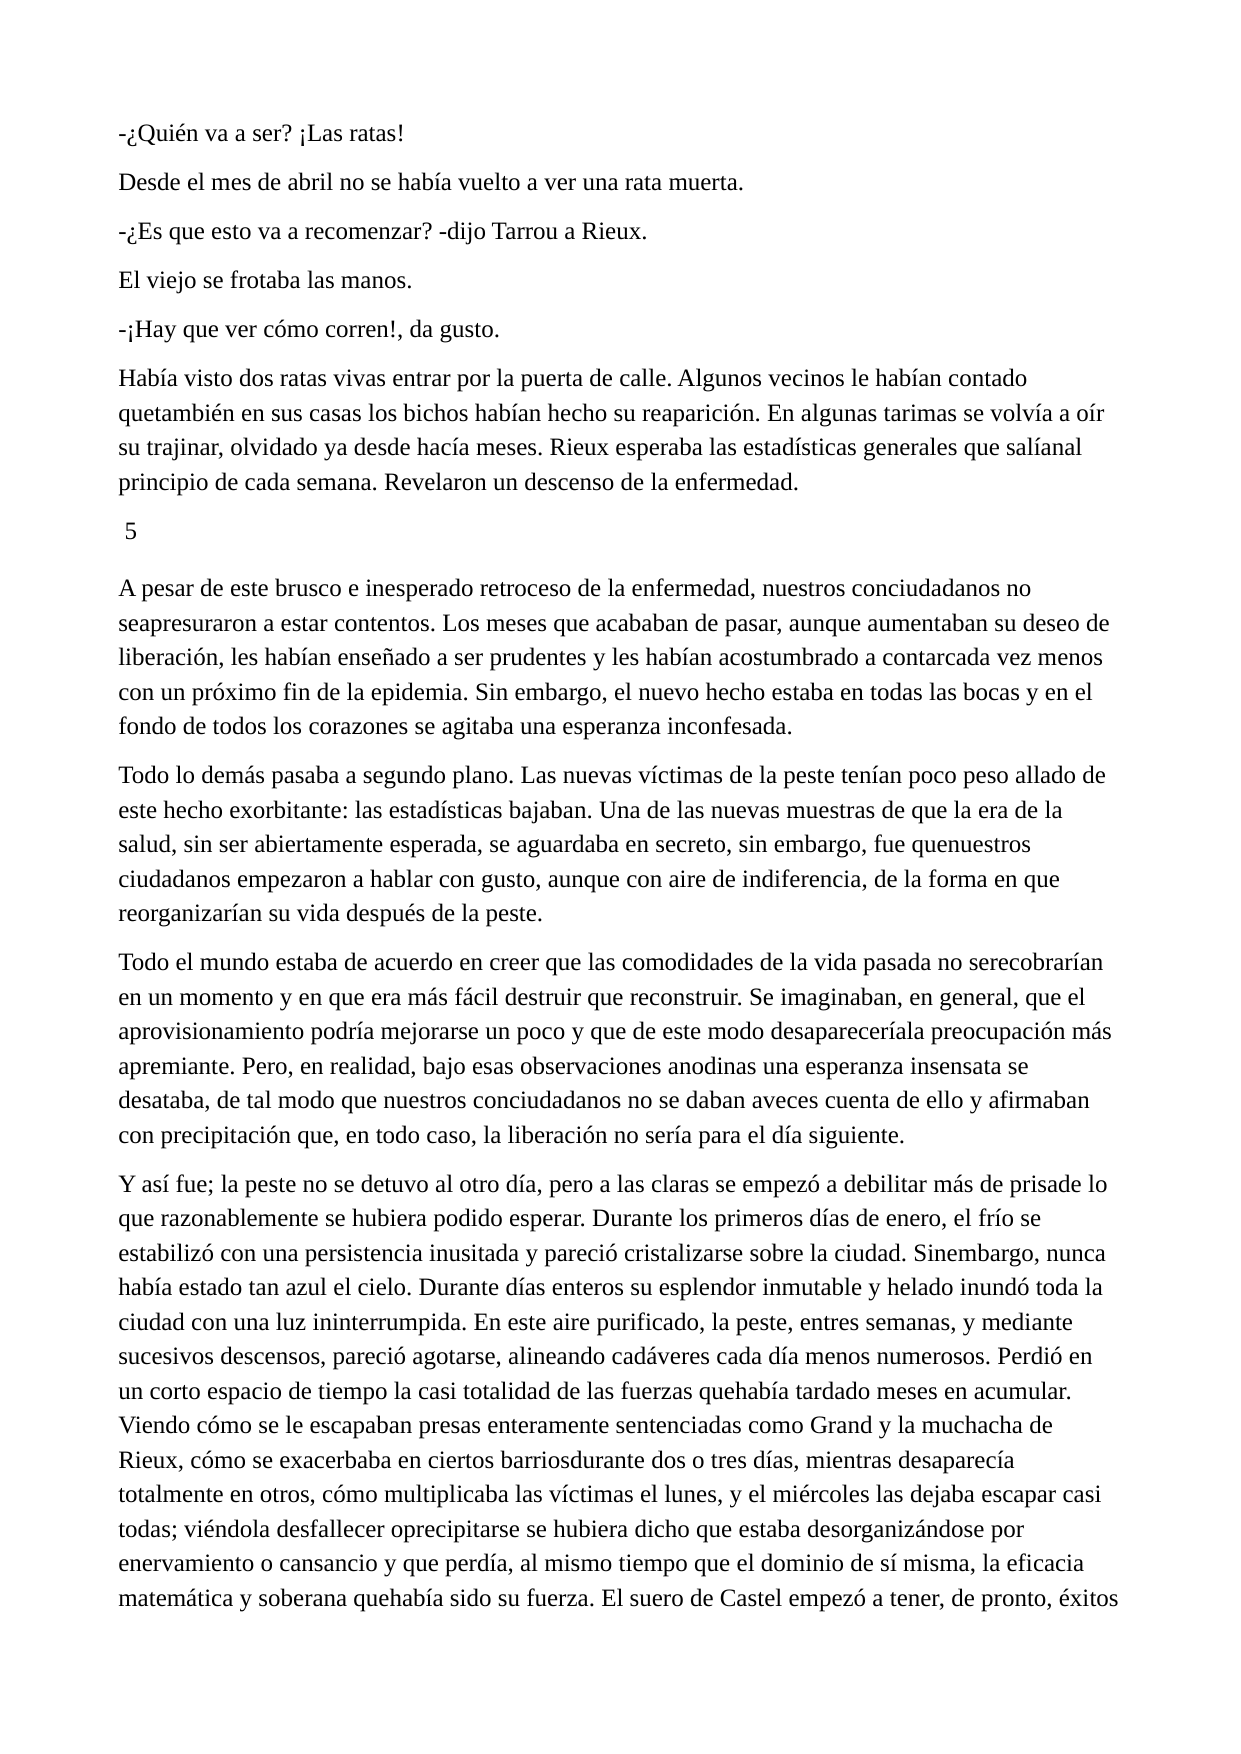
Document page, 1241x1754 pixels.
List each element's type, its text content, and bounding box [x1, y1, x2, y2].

text Había visto dos ratas vivas entrar por la puerta de calle. Algunos vecinos le habían contado quetambién en sus casas los bichos habían hecho su reaparición. En algunas tarimas se volvía a oír su trajinar, olvidado ya desde hacía meses. Rieux esperaba las estadísticas generales que salíanal principio de cada semana. Revelaron un descenso de la enfermedad. [118, 363, 1122, 496]
text Desde el mes de abril no se había vuelto a ver una rata muerta. [118, 167, 1122, 196]
text -¿Quién va a ser? ¡Las ratas! [118, 118, 1122, 147]
text A pesar de este brusco e inesperado retroceso de la enfermedad, nuestros conciudadanos no seapresuraron a estar contentos. Los meses que acababan de pasar, aunque aumentaban su deseo de liberación, les habían enseñado a ser prudentes y les habían acostumbrado a contarcada vez menos con un próximo fin de la epidemia. Sin embargo, el nuevo hecho estaba en todas las bocas y en el fondo de todos los corazones se agitaba una esperanza inconfesada. [118, 573, 1122, 740]
text Todo lo demás pasaba a segundo plano. Las nuevas víctimas de la peste tenían poco peso allado de este hecho exorbitante: las estadísticas bajaban. Una de las nuevas muestras de que la era de la salud, sin ser abiertamente esperada, se aguardaba en secreto, sin embargo, fue quenuestros ciudadanos empezaron a hablar con gusto, aunque con aire de indiferencia, de la forma en que reorganizarían su vida después de la peste. [118, 760, 1122, 927]
text Y así fue; la peste no se detuvo al otro día, pero a las claras se empezó a debilitar más de prisade lo que razonablemente se hubiera podido esperar. Durante los primeros días de enero, el frío se estabilizó con una persistencia inusitada y pareció cristalizarse sobre la ciudad. Sinembargo, nunca había estado tan azul el cielo. Durante días enteros su esplendor inmutable y helado inundó toda la ciudad con una luz ininterrumpida. En este aire purificado, la peste, entres semanas, y mediante sucesivos descensos, pareció agotarse, alineando cadáveres cada día menos numerosos. Perdió en un corto espacio de tiempo la casi totalidad de las fuerzas quehabía tardado meses en acumular. Viendo cómo se le escapaban presas enteramente sentenciadas como Grand y la muchacha de Rieux, cómo se exacerbaba en ciertos barriosdurante dos o tres días, mientras desaparecía totalmente en otros, cómo multiplicaba las víctimas el lunes, y el miércoles las dejaba escapar casi todas; viéndola desfallecer oprecipitarse se hubiera dicho que estaba desorganizándose por enervamiento o cansancio y que perdía, al mismo tiempo que el dominio de sí misma, la eficacia matemática y soberana quehabía sido su fuerza. El suero de Castel empezó a tener, de pronto, éxitos [118, 1169, 1122, 1611]
text El viejo se frotaba las manos. [118, 265, 1122, 294]
text -¡Hay que ver cómo corren!, da gusto. [118, 314, 1122, 343]
text Todo el mundo estaba de acuerdo en creer que las comodidades de la vida pasada no serecobrarían en un momento y en que era más fácil destruir que reconstruir. Se imaginaban, en general, que el aprovisionamiento podría mejorarse un poco y que de este modo desapareceríala preocupación más apremiante. Pero, en realidad, bajo esas observaciones anodinas una esperanza insensata se desataba, de tal modo que nuestros conciudadanos no se daban aveces cuenta de ello y afirmaban con precipitación que, en todo caso, la liberación no sería para el día siguiente. [118, 947, 1122, 1148]
text 5 [118, 516, 1122, 545]
text -¿Es que esto va a recomenzar? -dijo Tarrou a Rieux. [118, 216, 1122, 245]
